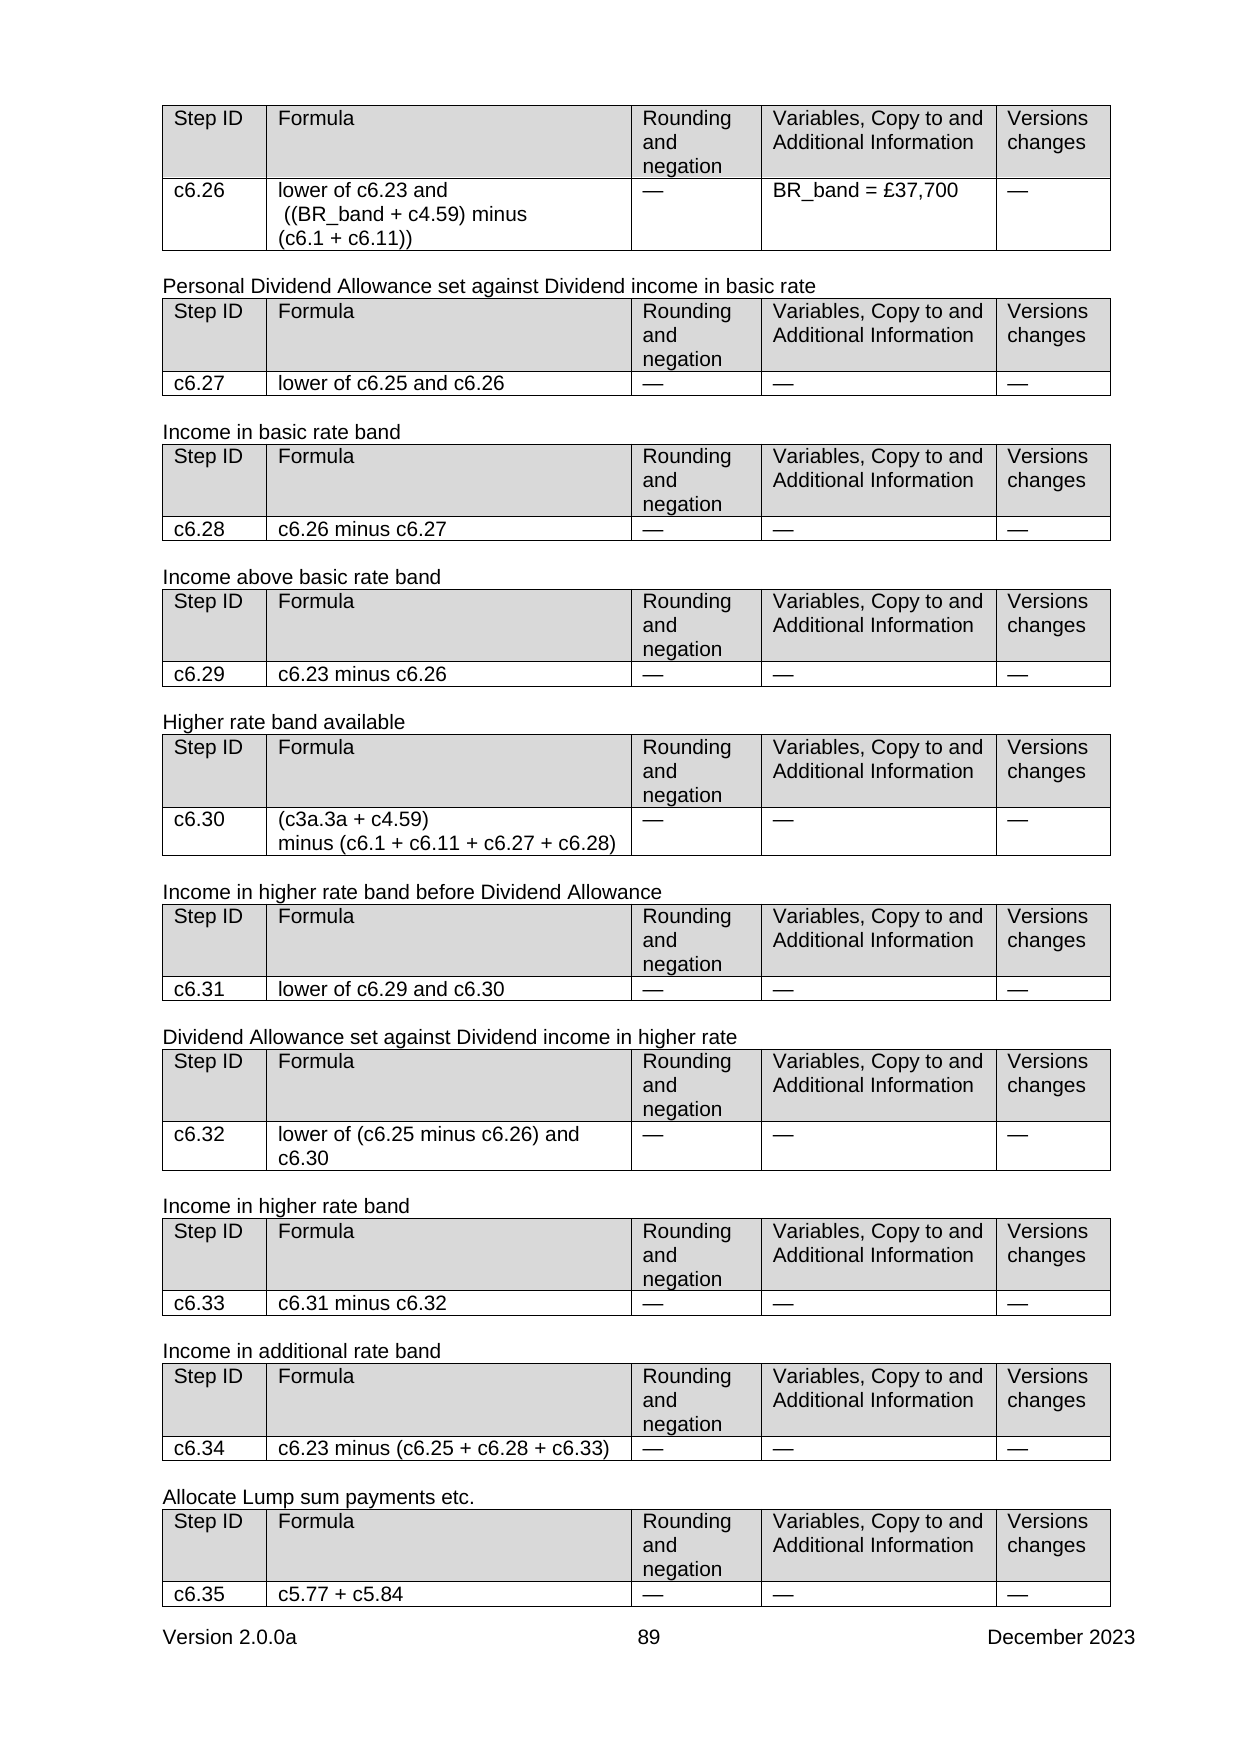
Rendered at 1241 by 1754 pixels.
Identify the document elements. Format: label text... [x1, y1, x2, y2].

table_cell — [762, 1291, 996, 1315]
table_cell (c3a.3a + c4.59) minus (c6.1 + c6.11 + c6.27 + c6.28) [267, 808, 631, 855]
table_header Step ID [163, 905, 266, 976]
table_header Formula [267, 590, 631, 661]
table_cell — [997, 662, 1110, 686]
table_cell — [762, 372, 996, 395]
table_header Variables, Copy to and Additional Information [762, 735, 996, 807]
table_cell — [762, 977, 996, 1000]
table_header Formula [267, 1364, 631, 1436]
table_header Rounding and negation [632, 1510, 761, 1581]
table_header Rounding and negation [632, 905, 761, 976]
table_header Variables, Copy to and Additional Information [762, 445, 996, 516]
table_header Rounding and negation [632, 735, 761, 807]
table_header Step ID [163, 1219, 266, 1290]
table_cell c6.28 [163, 517, 266, 540]
table_cell — [632, 1291, 761, 1315]
text Income in additional rate band [162, 1339, 1135, 1363]
table_header Step ID [163, 1364, 266, 1436]
text Income in higher rate band [162, 1194, 1135, 1218]
table_header Formula [267, 735, 631, 807]
table_header Versions changes [997, 590, 1110, 661]
table_header Rounding and negation [632, 1219, 761, 1290]
table_header Formula [267, 1219, 631, 1290]
table_cell — [997, 977, 1110, 1000]
table_cell c6.31 minus c6.32 [267, 1291, 631, 1315]
table_header Formula [267, 299, 631, 371]
table_header Versions changes [997, 1050, 1110, 1121]
table_cell — [762, 662, 996, 686]
table_cell — [632, 662, 761, 686]
table_header Variables, Copy to and Additional Information [762, 106, 996, 177]
table_header Variables, Copy to and Additional Information [762, 590, 996, 661]
table_header Step ID [163, 1050, 266, 1121]
table_cell c6.23 minus c6.26 [267, 662, 631, 686]
table_header Formula [267, 445, 631, 516]
table_header Variables, Copy to and Additional Information [762, 299, 996, 371]
table_header Versions changes [997, 1510, 1110, 1581]
table_cell lower of c6.23 and ((BR_band + c4.59) minus (c6.1 + c6.11)) [267, 179, 631, 250]
table_cell — [997, 372, 1110, 395]
table_header Versions changes [997, 106, 1110, 177]
table_header Variables, Copy to and Additional Information [762, 905, 996, 976]
table_cell BR_band = £37,700 [762, 179, 996, 250]
table_cell lower of c6.29 and c6.30 [267, 977, 631, 1000]
table_cell — [632, 372, 761, 395]
table_cell lower of (c6.25 minus c6.26) and c6.30 [267, 1122, 631, 1169]
table_cell c6.30 [163, 808, 266, 855]
table_cell — [762, 808, 996, 855]
table_cell — [632, 517, 761, 540]
table_header Rounding and negation [632, 590, 761, 661]
table_header Versions changes [997, 735, 1110, 807]
table_cell — [997, 1291, 1110, 1315]
table_header Rounding and negation [632, 445, 761, 516]
text Income in basic rate band [162, 419, 1135, 443]
table_header Versions changes [997, 445, 1110, 516]
text Higher rate band available [162, 710, 1135, 734]
table_cell — [762, 517, 996, 540]
table_header Variables, Copy to and Additional Information [762, 1364, 996, 1436]
table_header Variables, Copy to and Additional Information [762, 1219, 996, 1290]
text Personal Dividend Allowance set against Dividend income in basic rate [162, 274, 1135, 298]
table_cell — [997, 808, 1110, 855]
table_header Formula [267, 905, 631, 976]
table_header Rounding and negation [632, 106, 761, 177]
table_header Rounding and negation [632, 1364, 761, 1436]
table_header Versions changes [997, 1219, 1110, 1290]
table_cell — [632, 808, 761, 855]
table_header Step ID [163, 445, 266, 516]
table_header Variables, Copy to and Additional Information [762, 1050, 996, 1121]
table_cell c6.33 [163, 1291, 266, 1315]
table_cell c6.27 [163, 372, 266, 395]
text Allocate Lump sum payments etc. [162, 1485, 1135, 1509]
table_header Formula [267, 1050, 631, 1121]
table_header Step ID [163, 735, 266, 807]
table_cell — [762, 1122, 996, 1169]
table_cell — [632, 1122, 761, 1169]
table_cell c6.26 minus c6.27 [267, 517, 631, 540]
table_cell — [997, 517, 1110, 540]
table_cell — [632, 1582, 761, 1606]
table_cell — [997, 1122, 1110, 1169]
table_cell — [762, 1582, 996, 1606]
table_cell — [632, 1437, 761, 1460]
table_header Rounding and negation [632, 299, 761, 371]
table_cell c6.29 [163, 662, 266, 686]
table_header Rounding and negation [632, 1050, 761, 1121]
table_header Step ID [163, 106, 266, 177]
table_cell — [997, 1437, 1110, 1460]
table_cell — [997, 1582, 1110, 1606]
table_header Versions changes [997, 1364, 1110, 1436]
table_header Step ID [163, 1510, 266, 1581]
table_header Formula [267, 106, 631, 177]
table_cell — [632, 179, 761, 250]
table_header Step ID [163, 590, 266, 661]
text Income above basic rate band [162, 565, 1135, 589]
table_header Variables, Copy to and Additional Information [762, 1510, 996, 1581]
table_header Versions changes [997, 299, 1110, 371]
table_header Formula [267, 1510, 631, 1581]
table_cell c6.23 minus (c6.25 + c6.28 + c6.33) [267, 1437, 631, 1460]
table_cell c6.26 [163, 179, 266, 250]
table_cell c6.34 [163, 1437, 266, 1460]
table_cell — [997, 179, 1110, 250]
text Dividend Allowance set against Dividend income in higher rate [162, 1025, 1135, 1049]
table_cell c5.77 + c5.84 [267, 1582, 631, 1606]
text Income in higher rate band before Dividend Allowance [162, 879, 1135, 903]
table_cell — [632, 977, 761, 1000]
table_cell lower of c6.25 and c6.26 [267, 372, 631, 395]
table_cell c6.35 [163, 1582, 266, 1606]
table_cell c6.32 [163, 1122, 266, 1169]
table_cell c6.31 [163, 977, 266, 1000]
table_cell — [762, 1437, 996, 1460]
table_header Step ID [163, 299, 266, 371]
table_header Versions changes [997, 905, 1110, 976]
